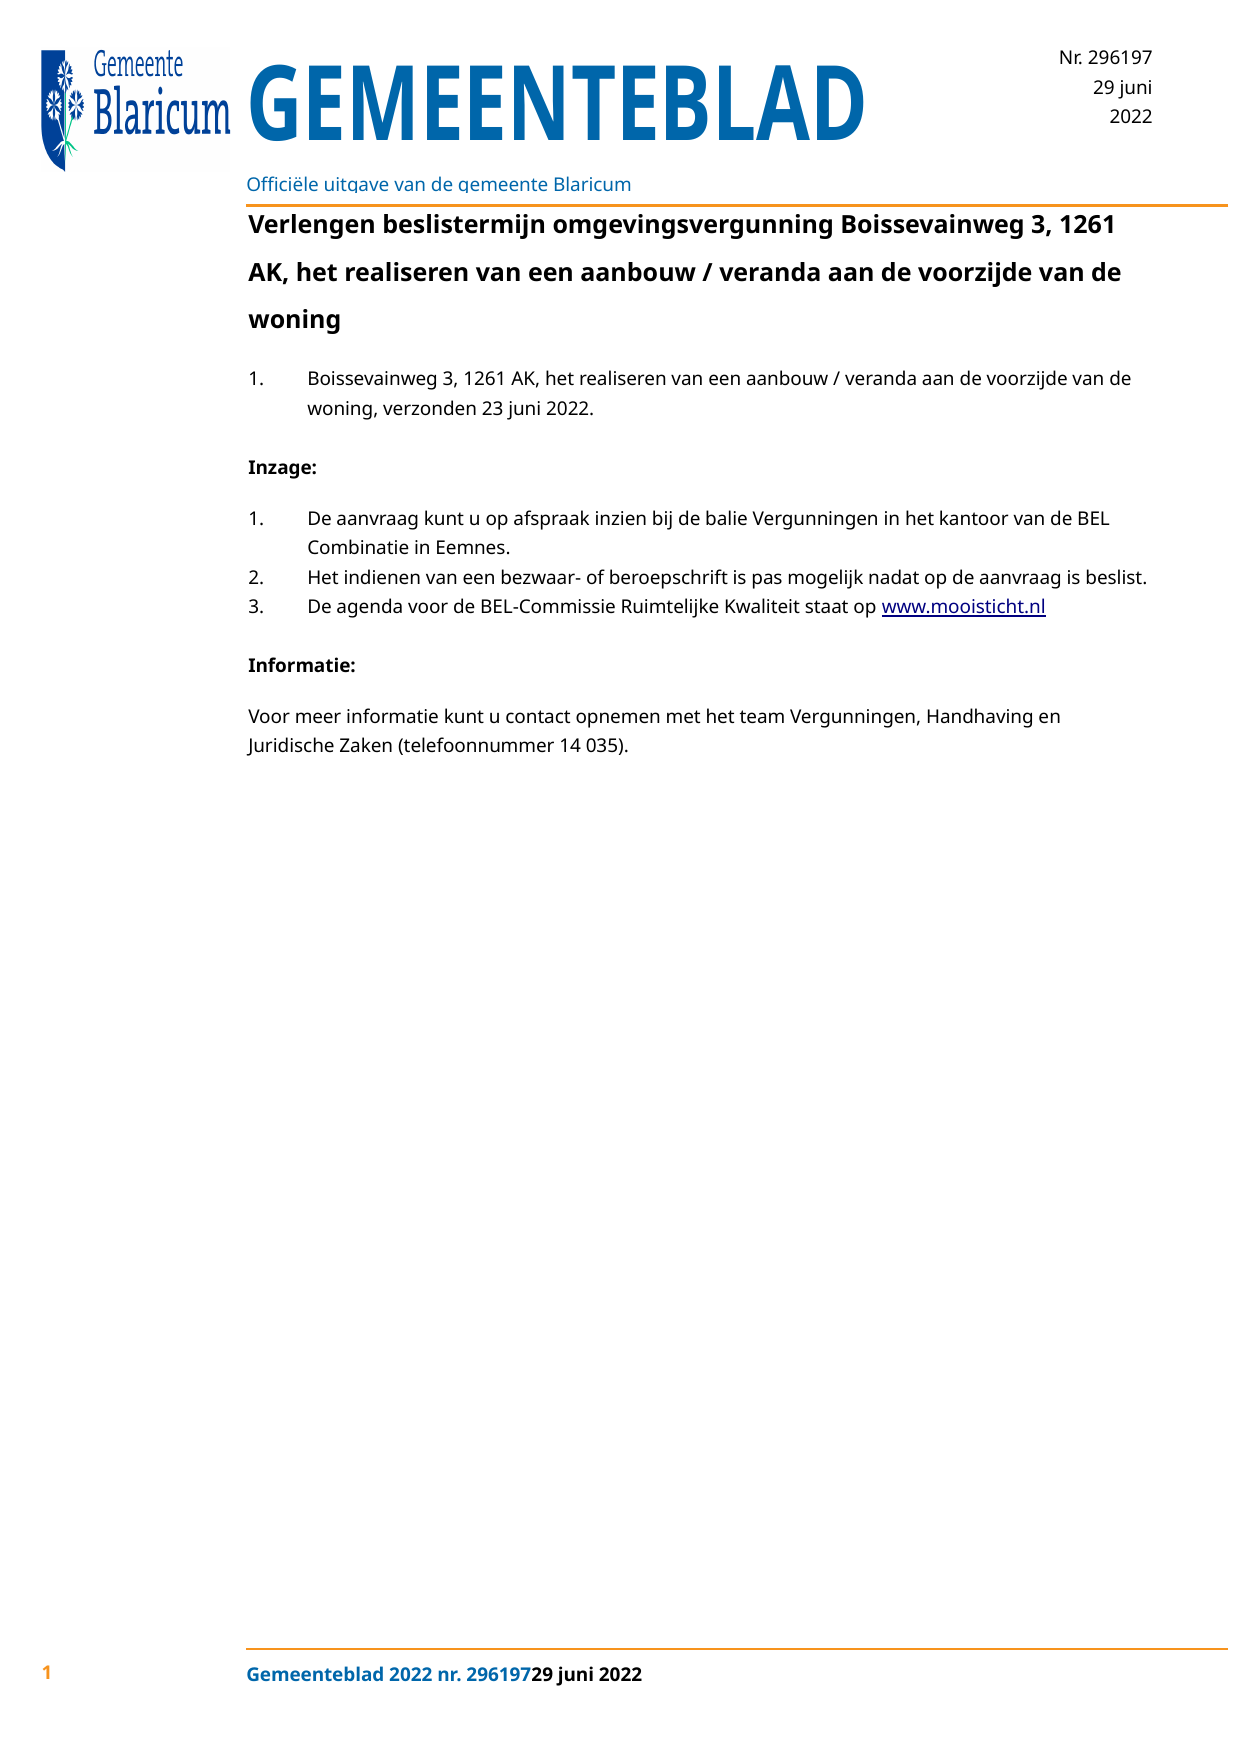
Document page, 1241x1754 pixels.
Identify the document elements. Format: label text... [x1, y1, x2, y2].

picture [41, 47, 231, 172]
list De aanvraag kunt u op afspraak inzien bij de balie Vergunningen in het kantoor van de BEL Combinatie in Eemnes. [248, 505, 1152, 560]
list Het indienen van een bezwaar- of beroepschrift is pas mogelijk nadat op de aanvraag is beslist. [248, 564, 1152, 589]
list De agenda voor de BEL-Commissie Ruimtelijke Kwaliteit staat op www.mooisticht.nl [248, 593, 1152, 619]
list Boissevainweg 3, 1261 AK, het realiseren van een aanbouw / veranda aan de voorzijde van de woning, verzonden 23 juni 2022. [248, 366, 1152, 421]
text Inzage: [248, 454, 1152, 480]
text Voor meer informatie kunt u contact opnemen met het team Vergunningen, Handhaving en Juridische Zaken (telefoonnummer 14 035). [248, 703, 1152, 758]
text Informatie: [248, 653, 1152, 678]
text Verlengen beslistermijn omgevingsvergunning Boissevainweg 3, 1261 AK, het realiseren van een aanbouw / veranda aan de voorzijde van de woning [248, 207, 1152, 336]
